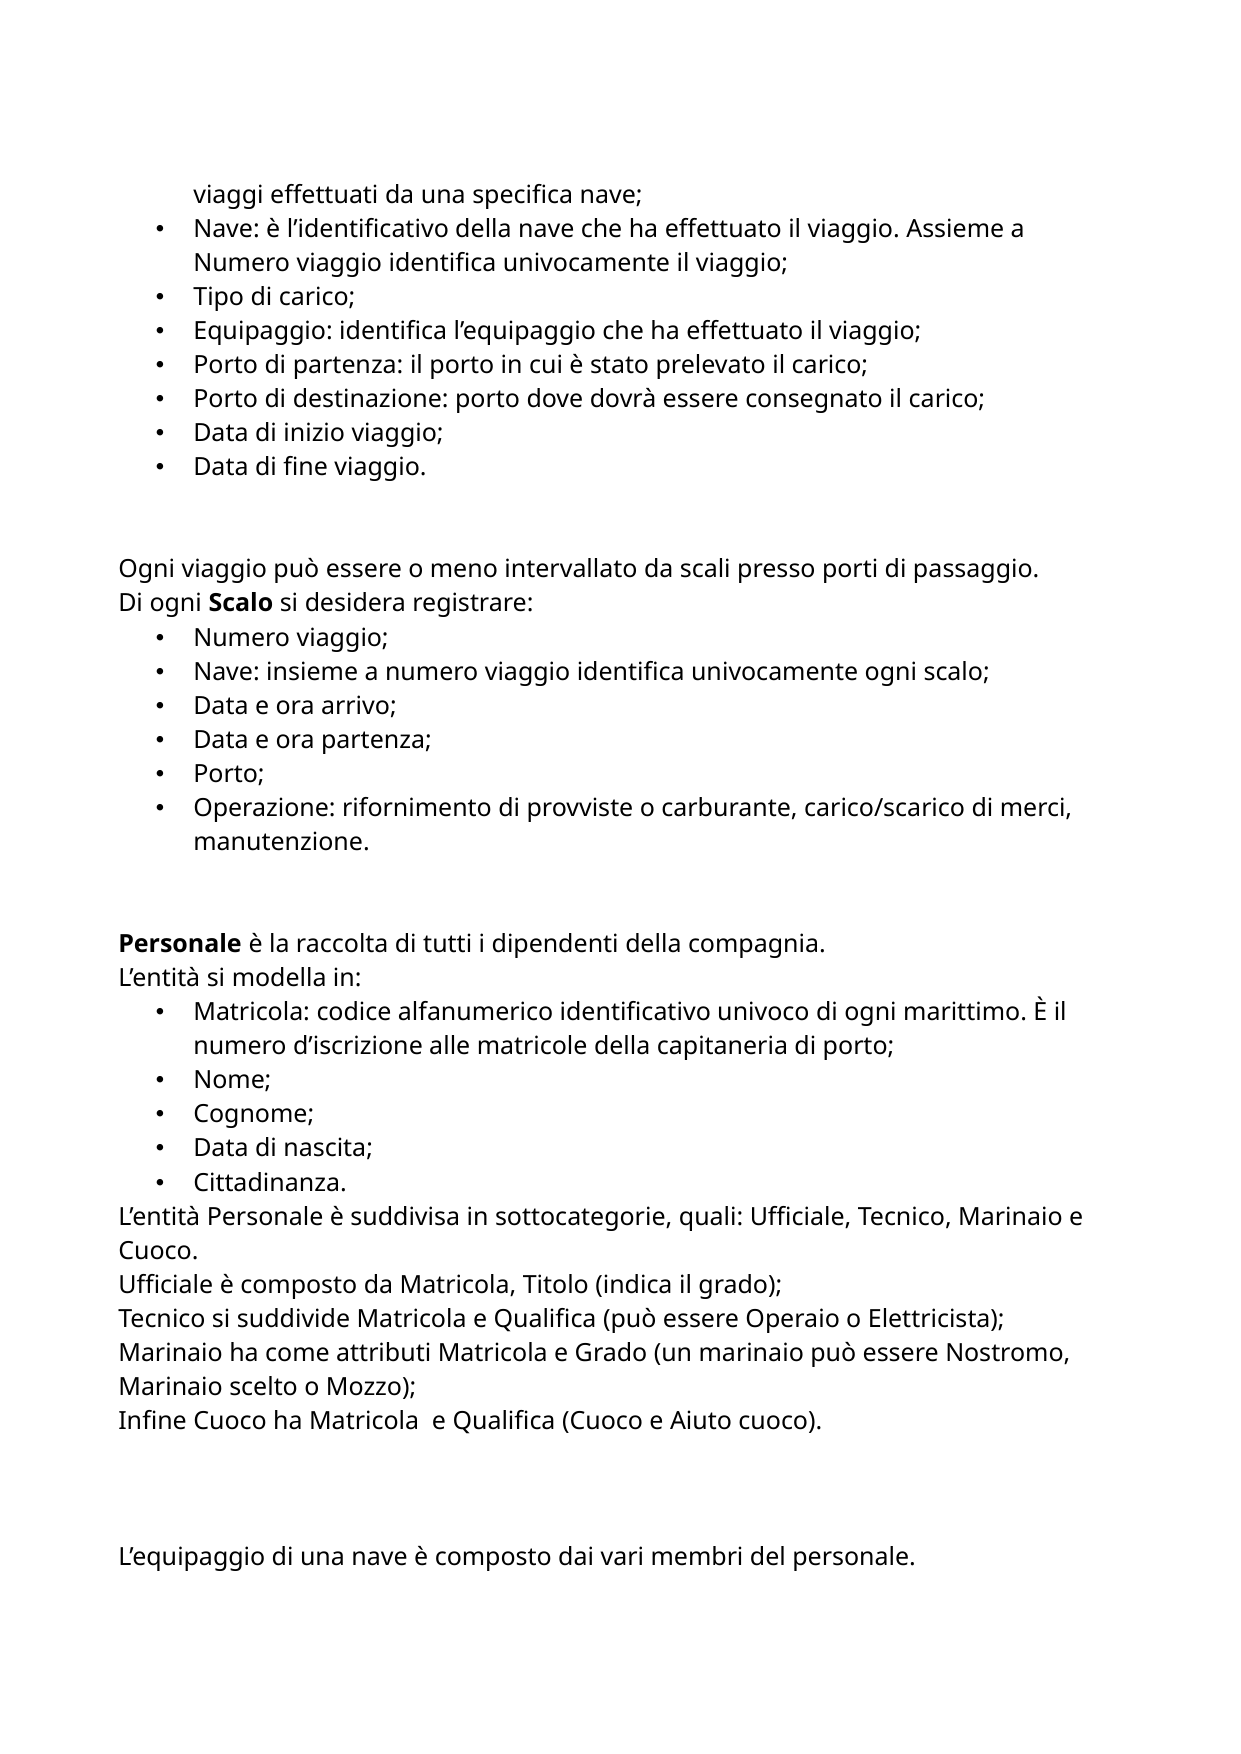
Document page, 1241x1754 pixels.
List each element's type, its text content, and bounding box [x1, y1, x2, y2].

list Nave: è l’identificativo della nave che ha effettuato il viaggio. Assieme a Numero viaggio identifica univocamente il viaggio; [156, 210, 1122, 278]
text Marinaio ha come attributi Matricola e Grado (un marinaio può essere Nostromo, Marinaio scelto o Mozzo); [118, 1334, 1122, 1403]
text Ogni viaggio può essere o meno intervallato da scali presso porti di passaggio. [118, 551, 1122, 585]
list viaggi effettuati da una specifica nave; [156, 176, 1122, 210]
text L’entità si modella in: [118, 960, 1122, 994]
text Tecnico si suddivide Matricola e Qualifica (può essere Operaio o Elettricista); [118, 1300, 1122, 1334]
list Data e ora partenza; [156, 721, 1122, 755]
text Di ogni Scalo si desidera registrare: [118, 585, 1122, 619]
list Tipo di carico; [156, 278, 1122, 313]
list Porto di destinazione: porto dove dovrà essere consegnato il carico; [156, 381, 1122, 415]
list Porto; [156, 755, 1122, 789]
text L’entità Personale è suddivisa in sottocategorie, quali: Ufficiale, Tecnico, Marinaio e Cuoco. [118, 1198, 1122, 1266]
list Data di inizio viaggio; [156, 415, 1122, 449]
list Nave: insieme a numero viaggio identifica univocamente ogni scalo; [156, 653, 1122, 687]
list Operazione: rifornimento di provviste o carburante, carico/scarico di merci, manutenzione. [156, 789, 1122, 858]
list Cittadinanza. [156, 1164, 1122, 1198]
list Equipaggio: identifica l’equipaggio che ha effettuato il viaggio; [156, 313, 1122, 347]
list Data di fine viaggio. [156, 449, 1122, 483]
text Ufficiale è composto da Matricola, Titolo (indica il grado); [118, 1266, 1122, 1300]
text Infine Cuoco ha Matricola e Qualifica (Cuoco e Aiuto cuoco). [118, 1403, 1122, 1437]
list Porto di partenza: il porto in cui è stato prelevato il carico; [156, 347, 1122, 381]
text L’equipaggio di una nave è composto dai vari membri del personale. [118, 1539, 1122, 1573]
list Data e ora arrivo; [156, 687, 1122, 721]
list Data di nascita; [156, 1130, 1122, 1164]
text Personale è la raccolta di tutti i dipendenti della compagnia. [118, 926, 1122, 960]
list Matricola: codice alfanumerico identificativo univoco di ogni marittimo. È il numero d’iscrizione alle matricole della capitaneria di porto; [156, 994, 1122, 1062]
list Nome; [156, 1062, 1122, 1096]
list Cognome; [156, 1096, 1122, 1130]
list Numero viaggio; [156, 619, 1122, 653]
